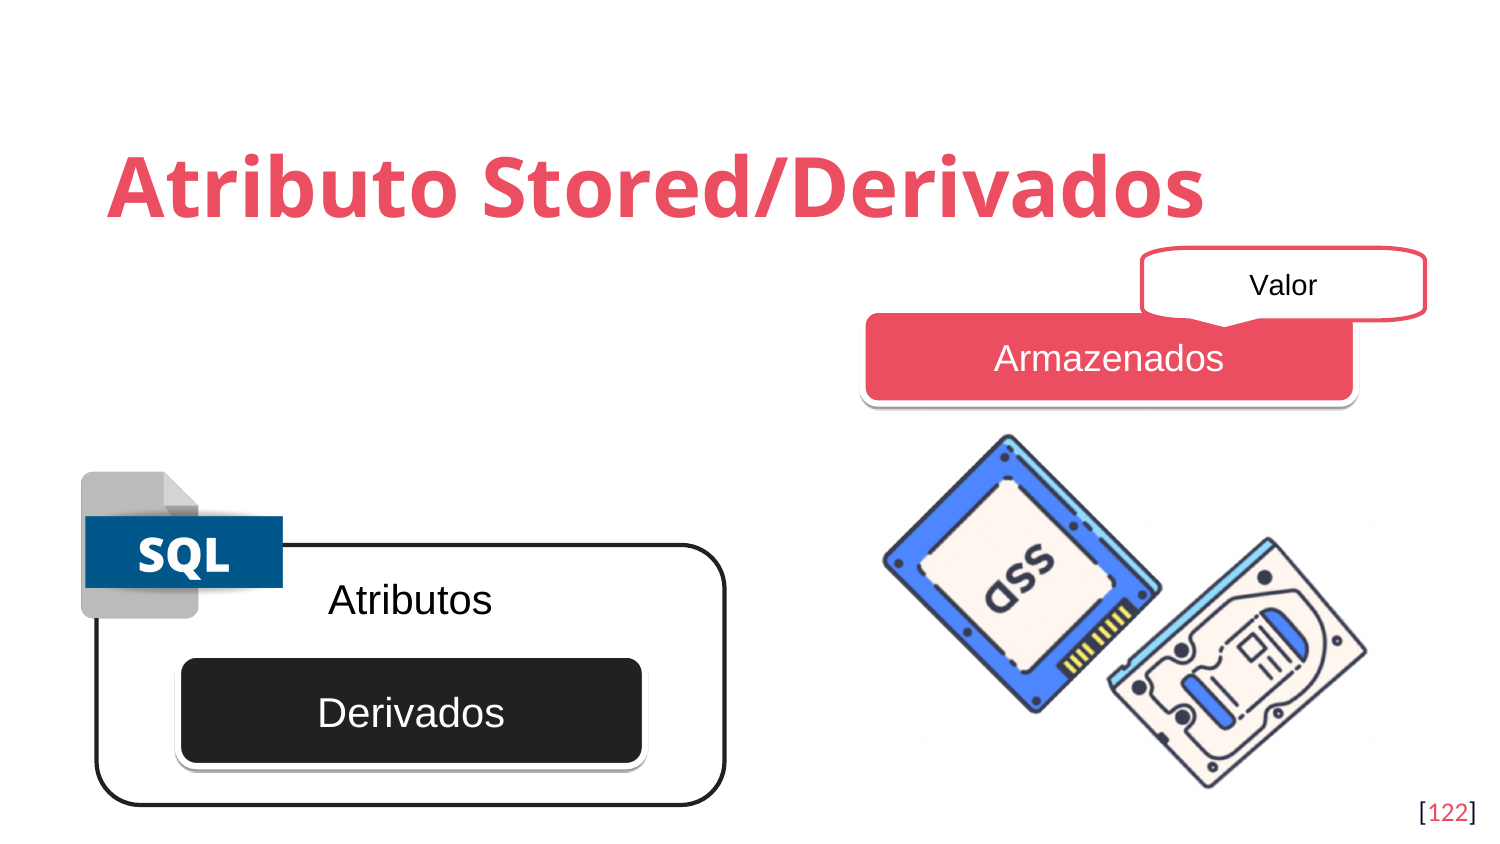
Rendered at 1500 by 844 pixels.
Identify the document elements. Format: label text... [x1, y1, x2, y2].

picture [865, 414, 1376, 800]
slide_number [122] [1403, 779, 1494, 844]
text_box Armazenados [862, 309, 1357, 404]
text_box Derivados [177, 654, 646, 767]
text_box Atributos [96, 544, 725, 805]
picture [45, 467, 323, 623]
text_box Valor [1142, 247, 1426, 330]
text_box Atributo Stored/Derivados [92, 104, 1408, 243]
